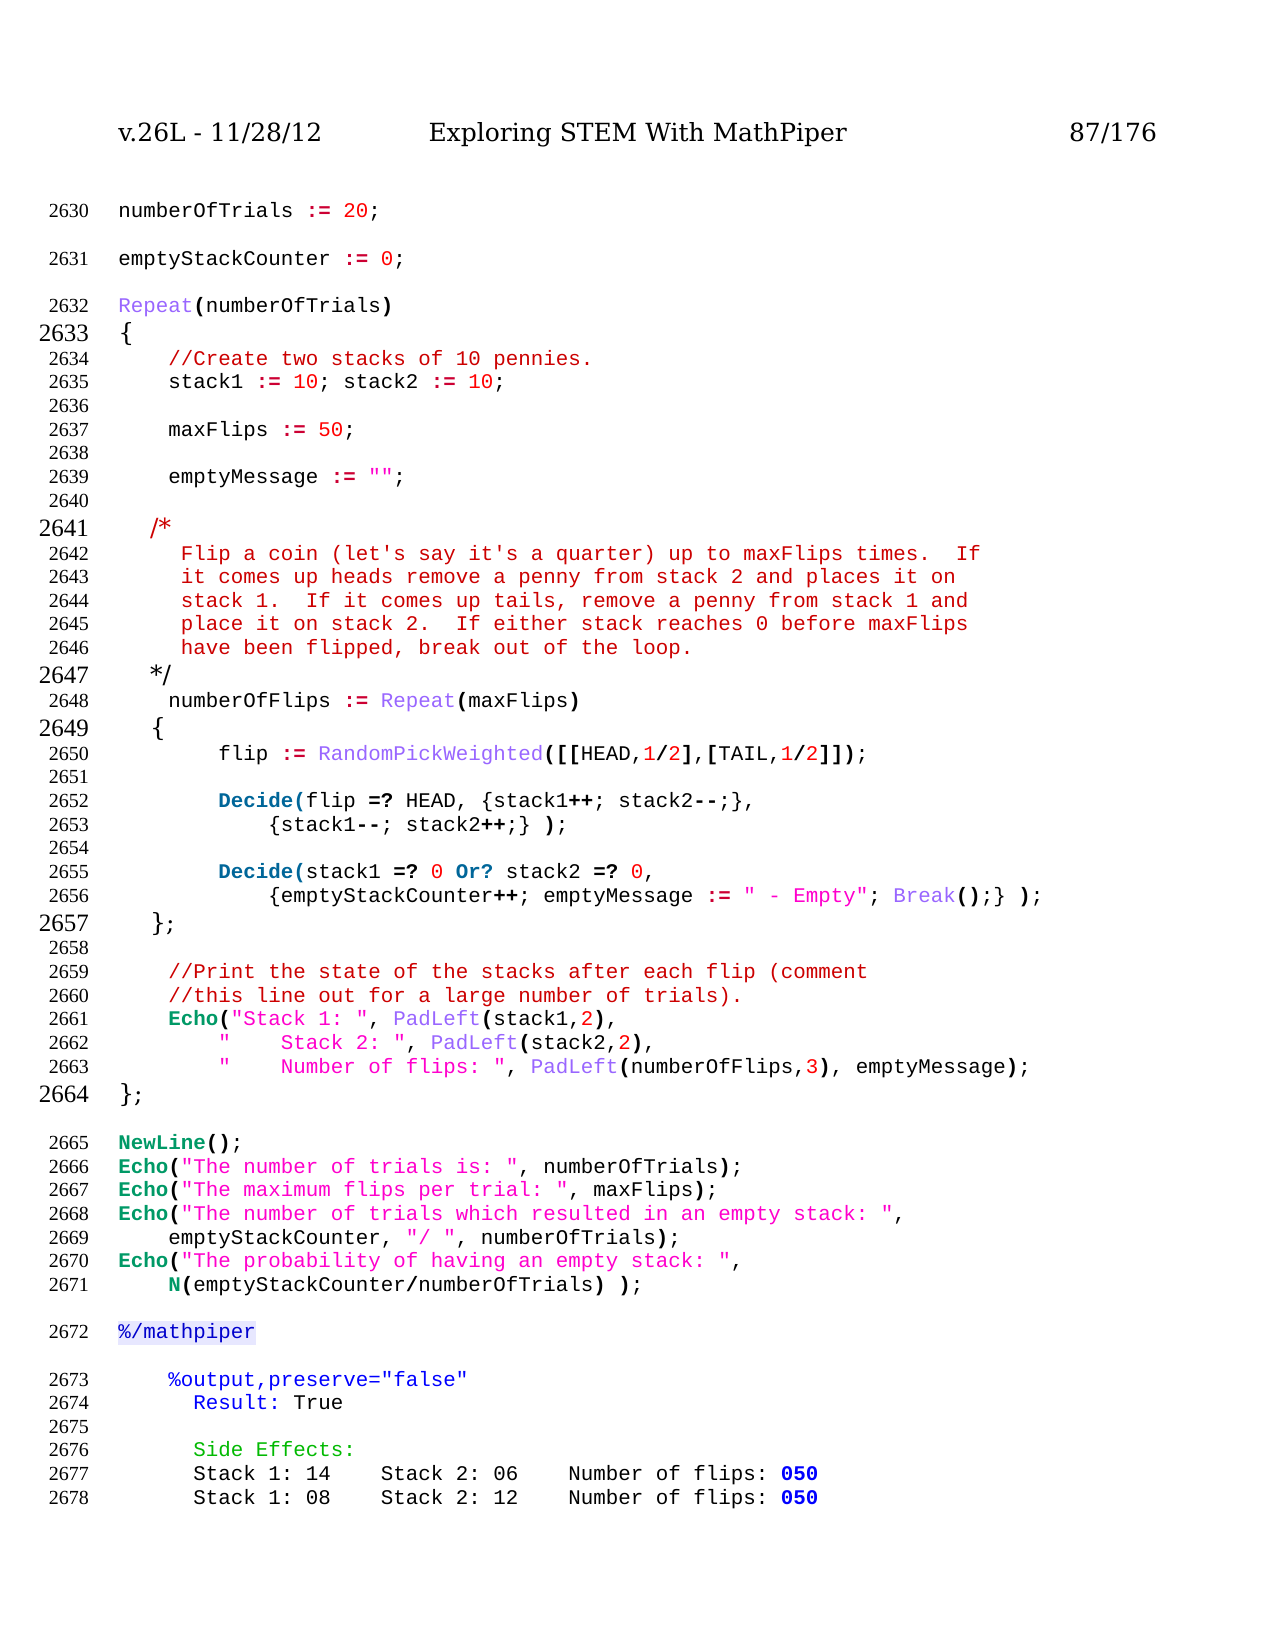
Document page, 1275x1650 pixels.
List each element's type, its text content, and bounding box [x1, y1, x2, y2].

text {stack1--; stack2++;} ); [118, 814, 1157, 837]
text Echo("The probability of having an empty stack: ", [118, 1250, 1157, 1274]
text Echo("The number of trials is: ", numberOfTrials); [118, 1156, 1157, 1179]
text Decide(stack1 =? 0 Or? stack2 =? 0, [118, 861, 1157, 884]
text it comes up heads remove a penny from stack 2 and places it on [118, 566, 1157, 590]
text place it on stack 2. If either stack reaches 0 before maxFlips [118, 613, 1157, 637]
text flip := RandomPickWeighted([[HEAD,1/2],[TAIL,1/2]]); [118, 743, 1157, 766]
text //Print the state of the stacks after each flip (comment [118, 961, 1157, 985]
text Echo("Stack 1: ", PadLeft(stack1,2), [118, 1008, 1157, 1032]
text numberOfFlips := Repeat(maxFlips) [118, 690, 1157, 713]
text /* [118, 513, 1157, 542]
text numberOfTrials := 20; [118, 200, 1157, 224]
text { [118, 319, 1157, 348]
text emptyStackCounter, "/ ", numberOfTrials); [118, 1227, 1157, 1250]
text //Create two stacks of 10 pennies. [118, 348, 1157, 371]
text " Number of flips: ", PadLeft(numberOfFlips,3), emptyMessage); [118, 1056, 1157, 1079]
text Flip a coin (let's say it's a quarter) up to maxFlips times. If [118, 542, 1157, 566]
text Stack 1: 14 Stack 2: 06 Number of flips: 050 [118, 1463, 1157, 1487]
text N(emptyStackCounter/numberOfTrials) ); [118, 1274, 1157, 1298]
text { [118, 713, 1157, 743]
text stack1 := 10; stack2 := 10; [118, 371, 1157, 395]
text %/mathpiper [118, 1321, 1157, 1345]
text }; [118, 1079, 1157, 1108]
text stack 1. If it comes up tails, remove a penny from stack 1 and [118, 590, 1157, 613]
text }; [118, 908, 1157, 937]
text emptyStackCounter := 0; [118, 248, 1157, 271]
text Echo("The number of trials which resulted in an empty stack: ", [118, 1203, 1157, 1227]
text Repeat(numberOfTrials) [118, 295, 1157, 319]
text have been flipped, break out of the loop. [118, 637, 1157, 661]
text Result: True [118, 1392, 1157, 1416]
text Side Effects: [118, 1439, 1157, 1463]
text " Stack 2: ", PadLeft(stack2,2), [118, 1032, 1157, 1056]
text Stack 1: 08 Stack 2: 12 Number of flips: 050 [118, 1487, 1157, 1510]
text Echo("The maximum flips per trial: ", maxFlips); [118, 1179, 1157, 1203]
text {emptyStackCounter++; emptyMessage := " - Empty"; Break();} ); [118, 884, 1157, 908]
text Decide(flip =? HEAD, {stack1++; stack2--;}, [118, 790, 1157, 814]
text NewLine(); [118, 1132, 1157, 1156]
text emptyMessage := ""; [118, 466, 1157, 490]
text %output,preserve="false" [118, 1368, 1157, 1392]
text //this line out for a large number of trials). [118, 985, 1157, 1008]
text */ [118, 661, 1157, 690]
text maxFlips := 50; [118, 419, 1157, 442]
